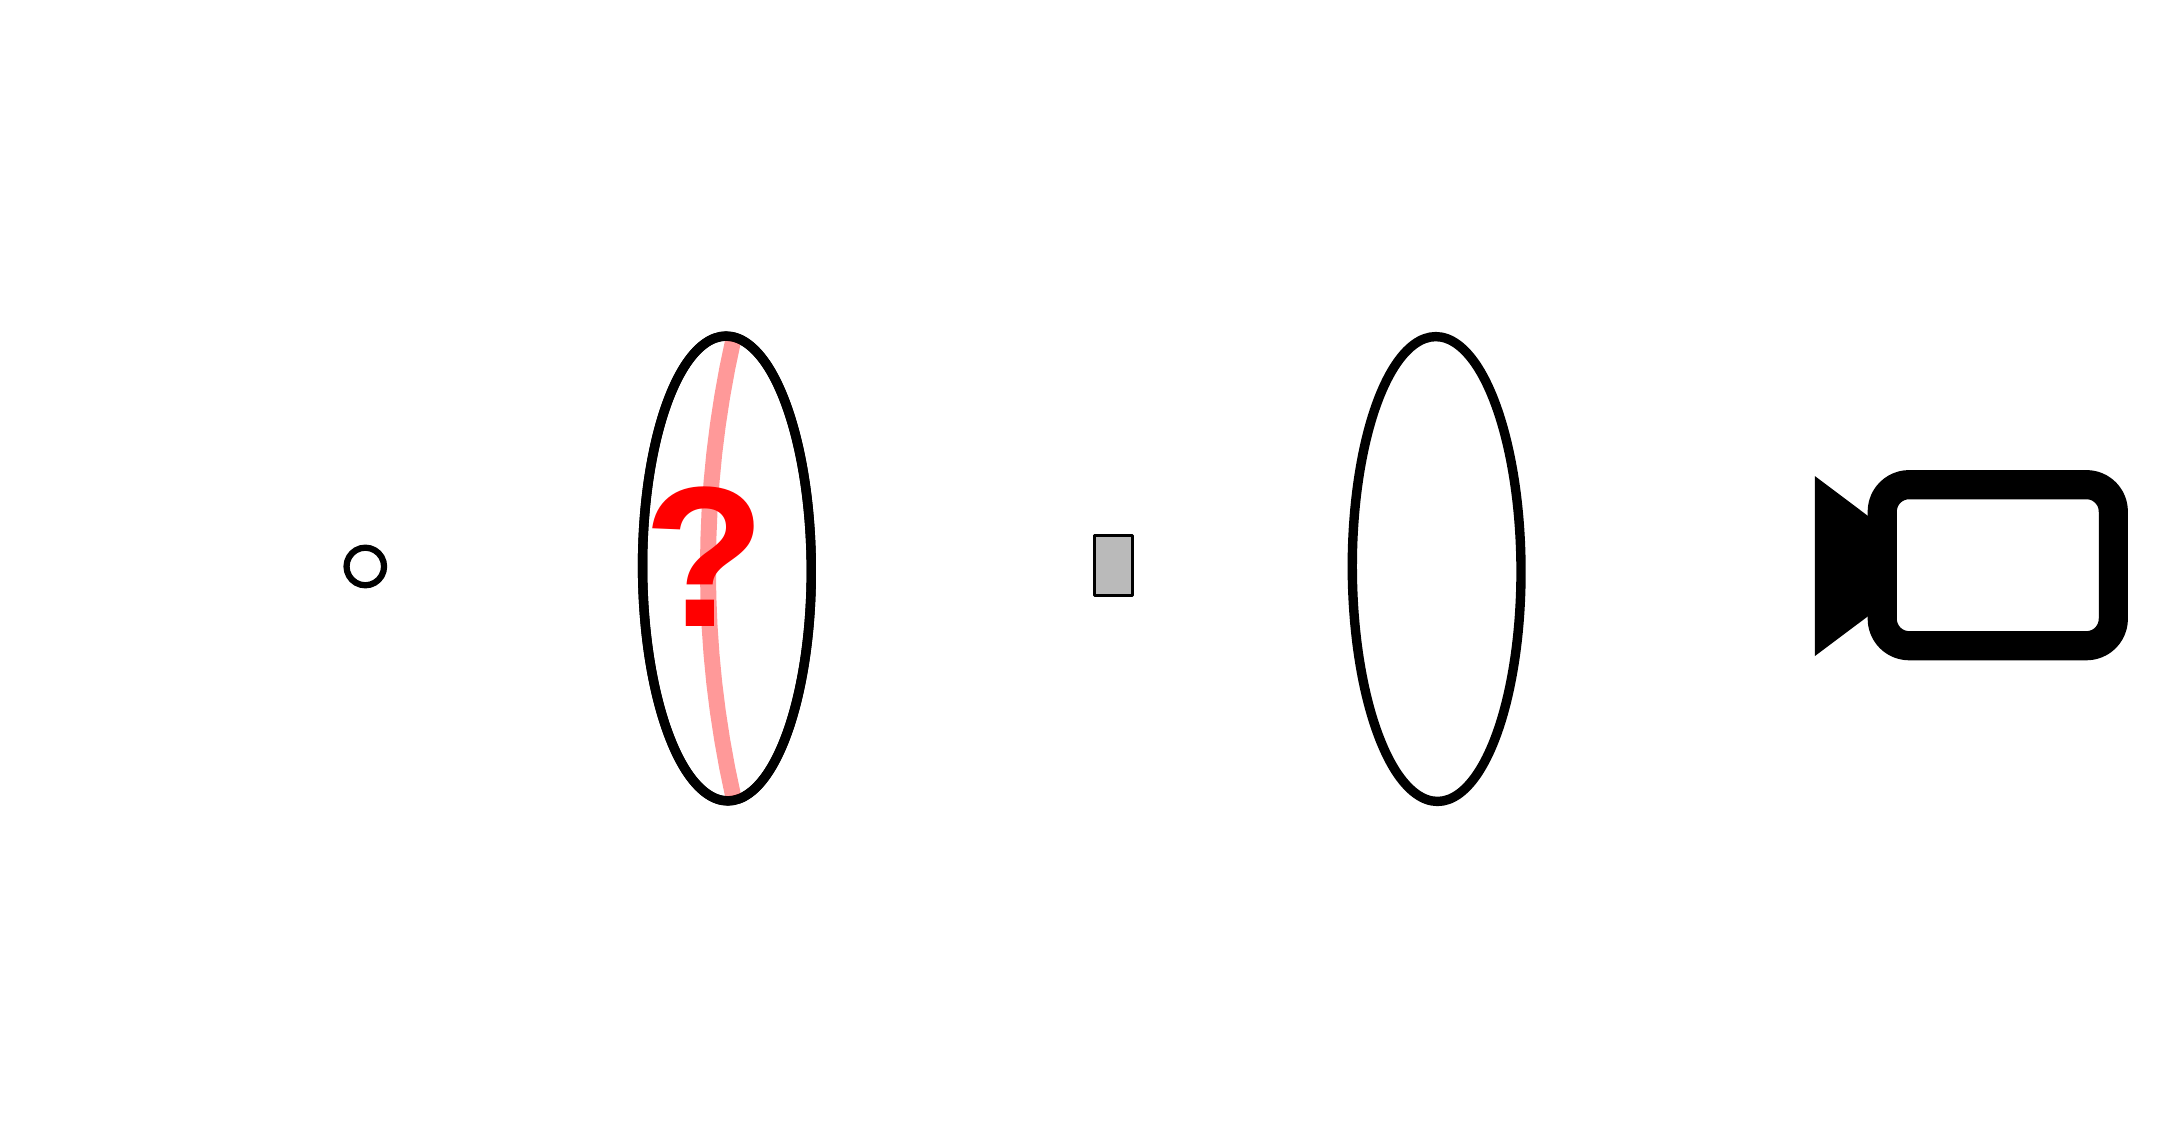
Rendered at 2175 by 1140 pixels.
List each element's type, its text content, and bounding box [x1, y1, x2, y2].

text_box [1814, 476, 1875, 657]
text_box [1882, 484, 2114, 646]
text_box ? [600, 437, 811, 677]
text_box [1352, 336, 1522, 802]
text_box [1094, 535, 1133, 596]
text_box [662, 341, 790, 437]
text_box [658, 677, 796, 796]
